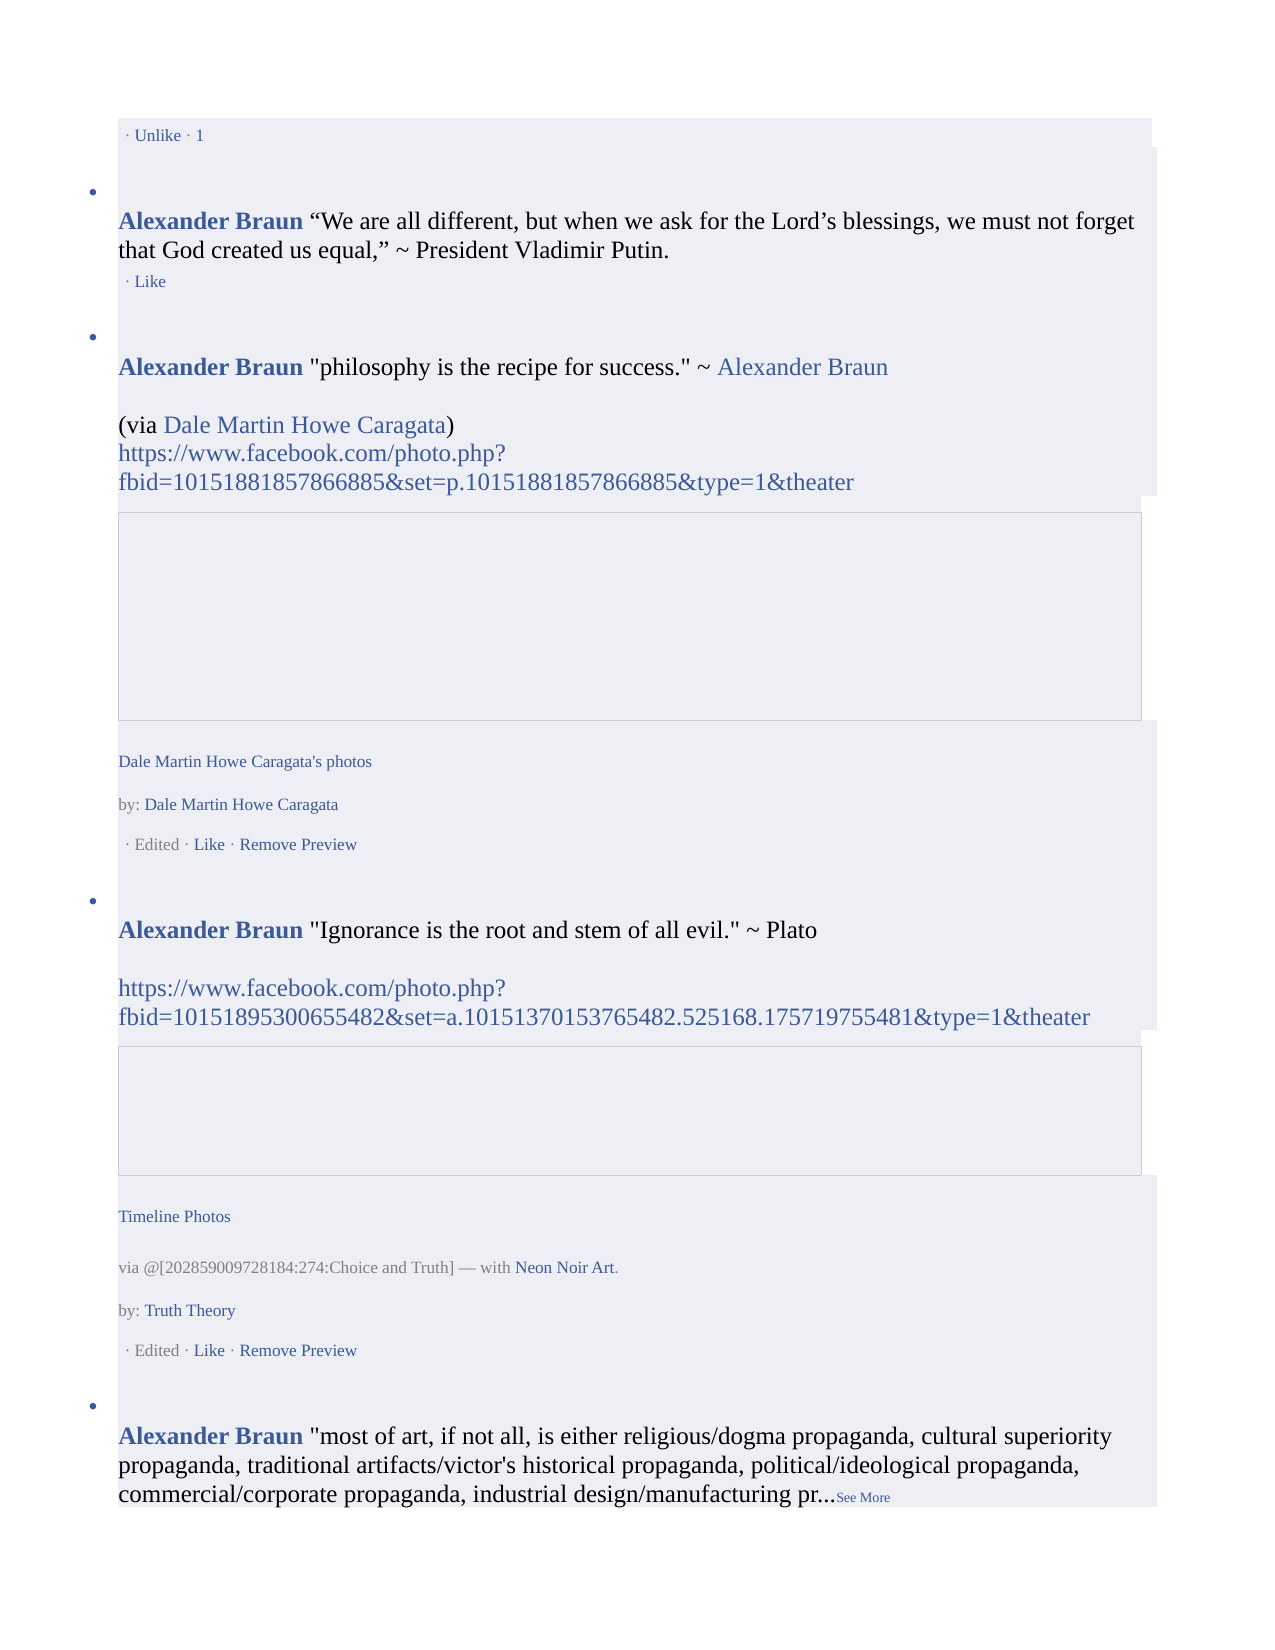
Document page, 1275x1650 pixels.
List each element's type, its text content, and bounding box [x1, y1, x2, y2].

list by: Truth Theory [118, 1301, 1157, 1320]
list Alexander Braun "most of art, if not all, is either religious/dogma propaganda, cultural superiority propaganda, traditional artifacts/victor's historical propaganda, political/ideological propaganda, commercial/corporate propaganda, industrial design/manufacturing pr...See More [118, 1421, 1157, 1507]
list · Edited · Like · Remove Preview [118, 827, 1157, 856]
list Alexander Braun "philosophy is the recipe for success." ~ Alexander Braun (via Dale Martin Howe Caragata) https://www.facebook.com/photo.php?fbid=10151881857866885&set=p.10151881857866885&type=1&theater [118, 352, 1157, 496]
list Alexander Braun “We are all different, but when we ask for the Lord’s blessings, we must not forget that God created us equal,” ~ President Vladimir Putin. [118, 206, 1157, 264]
list · Edited · Like · Remove Preview [118, 1333, 1157, 1362]
list Timeline Photos [118, 1206, 1157, 1226]
list · Unlike · 1 [118, 118, 1152, 147]
list via @[202859009728184:274:Choice and Truth] — with Neon Noir Art. [118, 1257, 1157, 1277]
list Dale Martin Howe Caragata's photos [118, 752, 1157, 771]
list by: Dale Martin Howe Caragata [118, 795, 1157, 814]
list · Like [118, 264, 1157, 293]
list Alexander Braun "Ignorance is the root and stem of all evil." ~ Plato https://www.facebook.com/photo.php?fbid=10151895300655482&set=a.10151370153765482.525168.175719755481&type=1&theater [118, 915, 1157, 1030]
